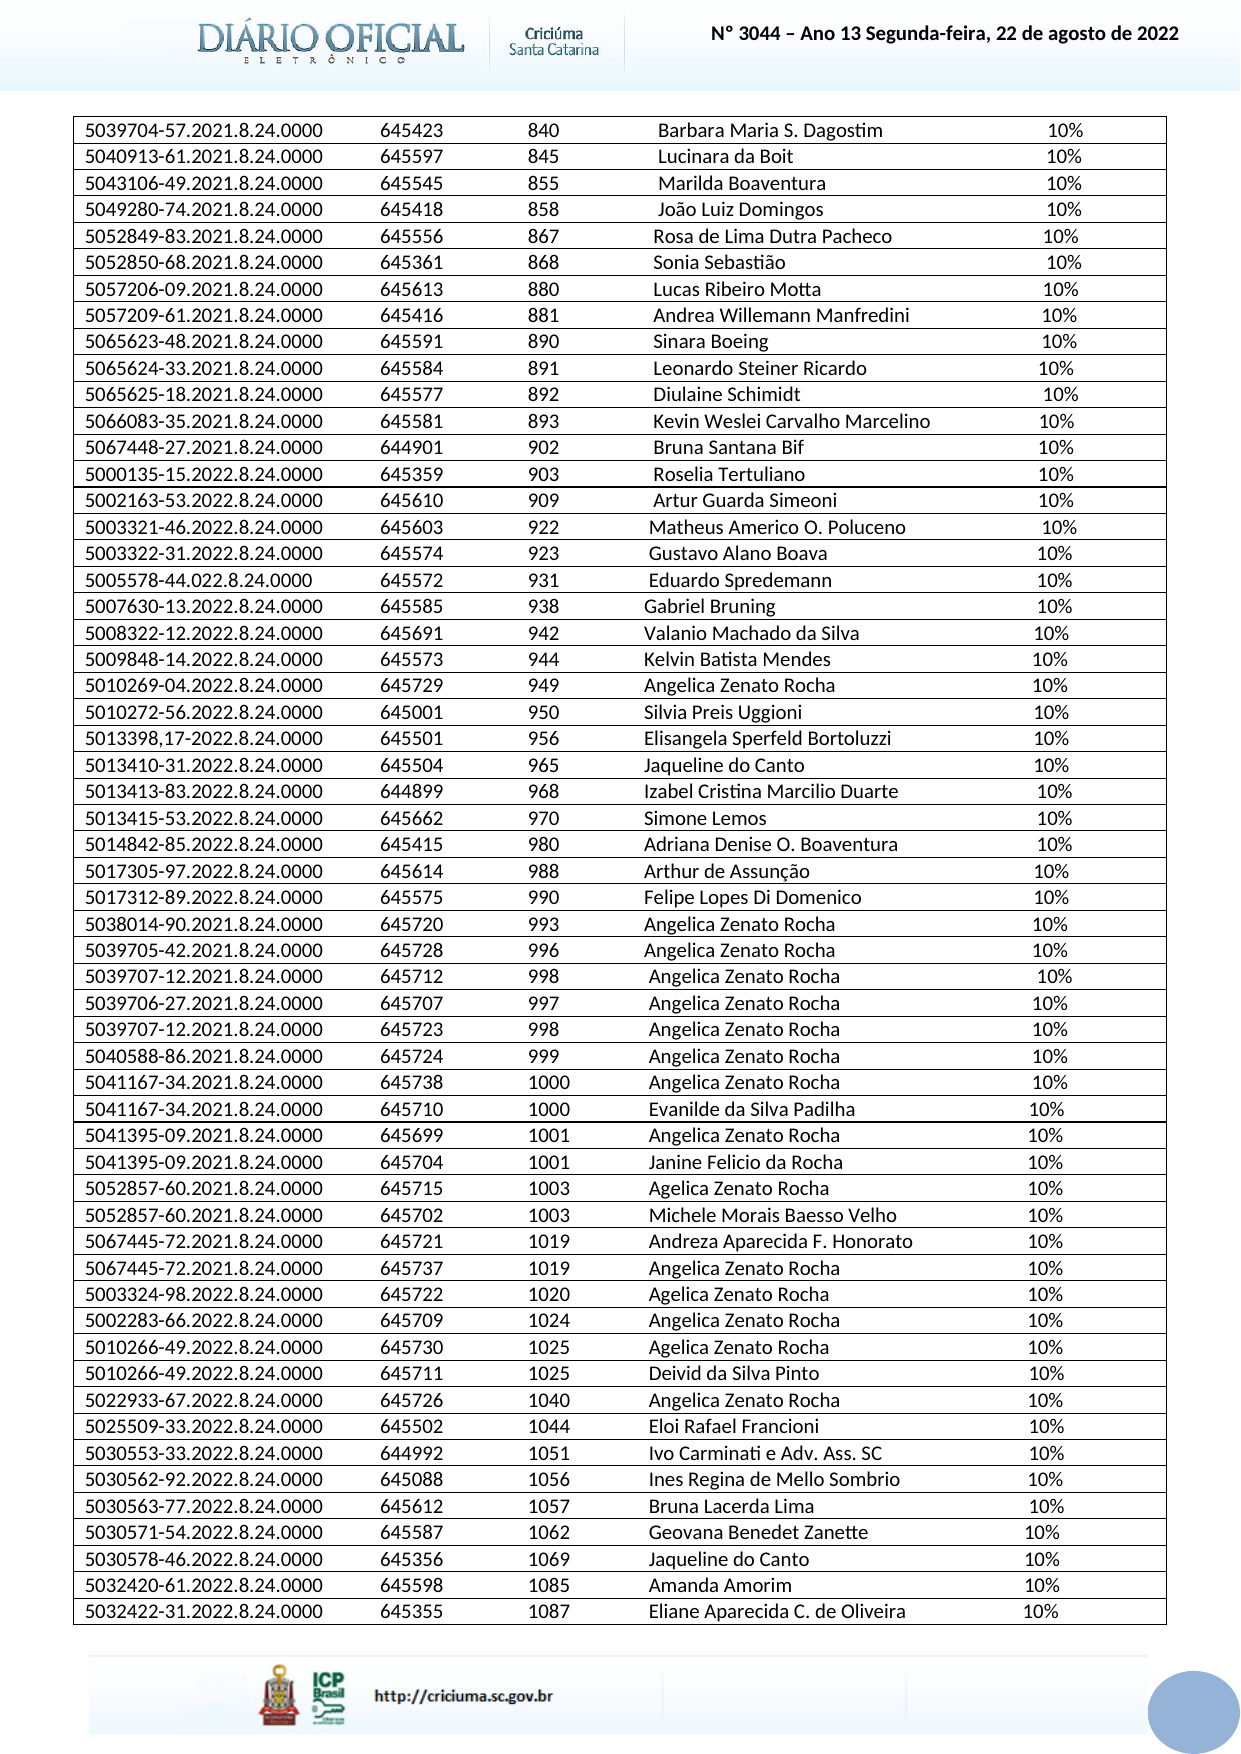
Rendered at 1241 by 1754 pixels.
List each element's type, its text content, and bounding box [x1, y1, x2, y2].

table_cell 5040913-61.2021.8.24.0000 645597 845 Lucinara da Boit 10% [74, 144, 1166, 169]
table_cell 5002163-53.2022.8.24.0000 645610 909 Artur Guarda Simeoni 10% [74, 488, 1166, 513]
table_cell 5002283-66.2022.8.24.0000 645709 1024 Angelica Zenato Rocha 10% [74, 1308, 1166, 1333]
table_cell 5041167-34.2021.8.24.0000 645738 1000 Angelica Zenato Rocha 10% [74, 1070, 1166, 1095]
table_cell 5022933-67.2022.8.24.0000 645726 1040 Angelica Zenato Rocha 10% [74, 1387, 1166, 1412]
table_cell 5065624-33.2021.8.24.0000 645584 891 Leonardo Steiner Ricardo 10% [74, 355, 1166, 381]
table_cell 5010266-49.2022.8.24.0000 645730 1025 Agelica Zenato Rocha 10% [74, 1334, 1166, 1359]
table_cell 5057206-09.2021.8.24.0000 645613 880 Lucas Ribeiro Motta 10% [74, 276, 1166, 301]
table_cell 5039706-27.2021.8.24.0000 645707 997 Angelica Zenato Rocha 10% [74, 990, 1166, 1016]
table_cell 5000135-15.2022.8.24.0000 645359 903 Roselia Tertuliano 10% [74, 461, 1166, 486]
table_cell 5040588-86.2021.8.24.0000 645724 999 Angelica Zenato Rocha 10% [74, 1043, 1166, 1068]
table_cell 5017305-97.2022.8.24.0000 645614 988 Arthur de Assunção 10% [74, 858, 1166, 883]
table_cell 5039707-12.2021.8.24.0000 645723 998 Angelica Zenato Rocha 10% [74, 1017, 1166, 1042]
table_cell 5013415-53.2022.8.24.0000 645662 970 Simone Lemos 10% [74, 805, 1166, 830]
table_cell 5010266-49.2022.8.24.0000 645711 1025 Deivid da Silva Pinto 10% [74, 1361, 1166, 1386]
table_cell 5013413-83.2022.8.24.0000 644899 968 Izabel Cristina Marcilio Duarte 10% [74, 779, 1166, 804]
table_cell 5003321-46.2022.8.24.0000 645603 922 Matheus Americo O. Poluceno 10% [74, 514, 1166, 539]
table_cell 5010272-56.2022.8.24.0000 645001 950 Silvia Preis Uggioni 10% [74, 699, 1166, 724]
table_cell 5007630-13.2022.8.24.0000 645585 938 Gabriel Bruning 10% [74, 593, 1166, 619]
table_cell 5052857-60.2021.8.24.0000 645715 1003 Agelica Zenato Rocha 10% [74, 1175, 1166, 1201]
table_cell 5039705-42.2021.8.24.0000 645728 996 Angelica Zenato Rocha 10% [74, 937, 1166, 963]
table_cell 5010269-04.2022.8.24.0000 645729 949 Angelica Zenato Rocha 10% [74, 673, 1166, 698]
table_cell 5067445-72.2021.8.24.0000 645721 1019 Andreza Aparecida F. Honorato 10% [74, 1228, 1166, 1254]
table_cell 5005578-44.022.8.24.0000 645572 931 Eduardo Spredemann 10% [74, 567, 1166, 592]
table_cell 5030562-92.2022.8.24.0000 645088 1056 Ines Regina de Mello Sombrio 10% [74, 1466, 1166, 1492]
table_cell 5030553-33.2022.8.24.0000 644992 1051 Ivo Carminati e Adv. Ass. SC 10% [74, 1440, 1166, 1465]
table_cell 5003322-31.2022.8.24.0000 645574 923 Gustavo Alano Boava 10% [74, 540, 1166, 566]
table_cell 5041167-34.2021.8.24.0000 645710 1000 Evanilde da Silva Padilha 10% [74, 1096, 1166, 1121]
table_cell 5041395-09.2021.8.24.0000 645699 1001 Angelica Zenato Rocha 10% [74, 1123, 1166, 1148]
table_cell 5052857-60.2021.8.24.0000 645702 1003 Michele Morais Baesso Velho 10% [74, 1202, 1166, 1227]
table_cell 5049280-74.2021.8.24.0000 645418 858 João Luiz Domingos 10% [74, 196, 1166, 222]
table_cell 5017312-89.2022.8.24.0000 645575 990 Felipe Lopes Di Domenico 10% [74, 884, 1166, 910]
table_cell 5013398,17-2022.8.24.0000 645501 956 Elisangela Sperfeld Bortoluzzi 10% [74, 726, 1166, 751]
table_cell 5008322-12.2022.8.24.0000 645691 942 Valanio Machado da Silva 10% [74, 620, 1166, 645]
table_cell 5013410-31.2022.8.24.0000 645504 965 Jaqueline do Canto 10% [74, 752, 1166, 777]
table_cell 5039707-12.2021.8.24.0000 645712 998 Angelica Zenato Rocha 10% [74, 964, 1166, 989]
table_cell 5043106-49.2021.8.24.0000 645545 855 Marilda Boaventura 10% [74, 170, 1166, 195]
table_cell 5052849-83.2021.8.24.0000 645556 867 Rosa de Lima Dutra Pacheco 10% [74, 223, 1166, 248]
table_cell 5041395-09.2021.8.24.0000 645704 1001 Janine Felicio da Rocha 10% [74, 1149, 1166, 1174]
table_cell 5014842-85.2022.8.24.0000 645415 980 Adriana Denise O. Boaventura 10% [74, 831, 1166, 857]
table_cell 5065625-18.2021.8.24.0000 645577 892 Diulaine Schimidt 10% [74, 382, 1166, 407]
table_cell 5003324-98.2022.8.24.0000 645722 1020 Agelica Zenato Rocha 10% [74, 1281, 1166, 1307]
table_cell 5025509-33.2022.8.24.0000 645502 1044 Eloi Rafael Francioni 10% [74, 1414, 1166, 1439]
table_cell 5009848-14.2022.8.24.0000 645573 944 Kelvin Batista Mendes 10% [74, 646, 1166, 672]
table_cell 5032420-61.2022.8.24.0000 645598 1085 Amanda Amorim 10% [74, 1572, 1166, 1598]
table_cell 5030578-46.2022.8.24.0000 645356 1069 Jaqueline do Canto 10% [74, 1546, 1166, 1571]
table_cell 5057209-61.2021.8.24.0000 645416 881 Andrea Willemann Manfredini 10% [74, 302, 1166, 328]
table_cell 5030571-54.2022.8.24.0000 645587 1062 Geovana Benedet Zanette 10% [74, 1519, 1166, 1545]
table_cell 5039704-57.2021.8.24.0000 645423 840 Barbara Maria S. Dagostim 10% [74, 117, 1166, 142]
table_cell 5065623-48.2021.8.24.0000 645591 890 Sinara Boeing 10% [74, 329, 1166, 354]
table_cell 5052850-68.2021.8.24.0000 645361 868 Sonia Sebastião 10% [74, 249, 1166, 275]
table_cell 5032422-31.2022.8.24.0000 645355 1087 Eliane Aparecida C. de Oliveira 10% [74, 1599, 1166, 1624]
table_cell 5066083-35.2021.8.24.0000 645581 893 Kevin Weslei Carvalho Marcelino 10% [74, 408, 1166, 433]
table_cell 5030563-77.2022.8.24.0000 645612 1057 Bruna Lacerda Lima 10% [74, 1493, 1166, 1518]
table_cell 5067445-72.2021.8.24.0000 645737 1019 Angelica Zenato Rocha 10% [74, 1255, 1166, 1280]
table_cell 5067448-27.2021.8.24.0000 644901 902 Bruna Santana Bif 10% [74, 435, 1166, 460]
table_cell 5038014-90.2021.8.24.0000 645720 993 Angelica Zenato Rocha 10% [74, 911, 1166, 936]
